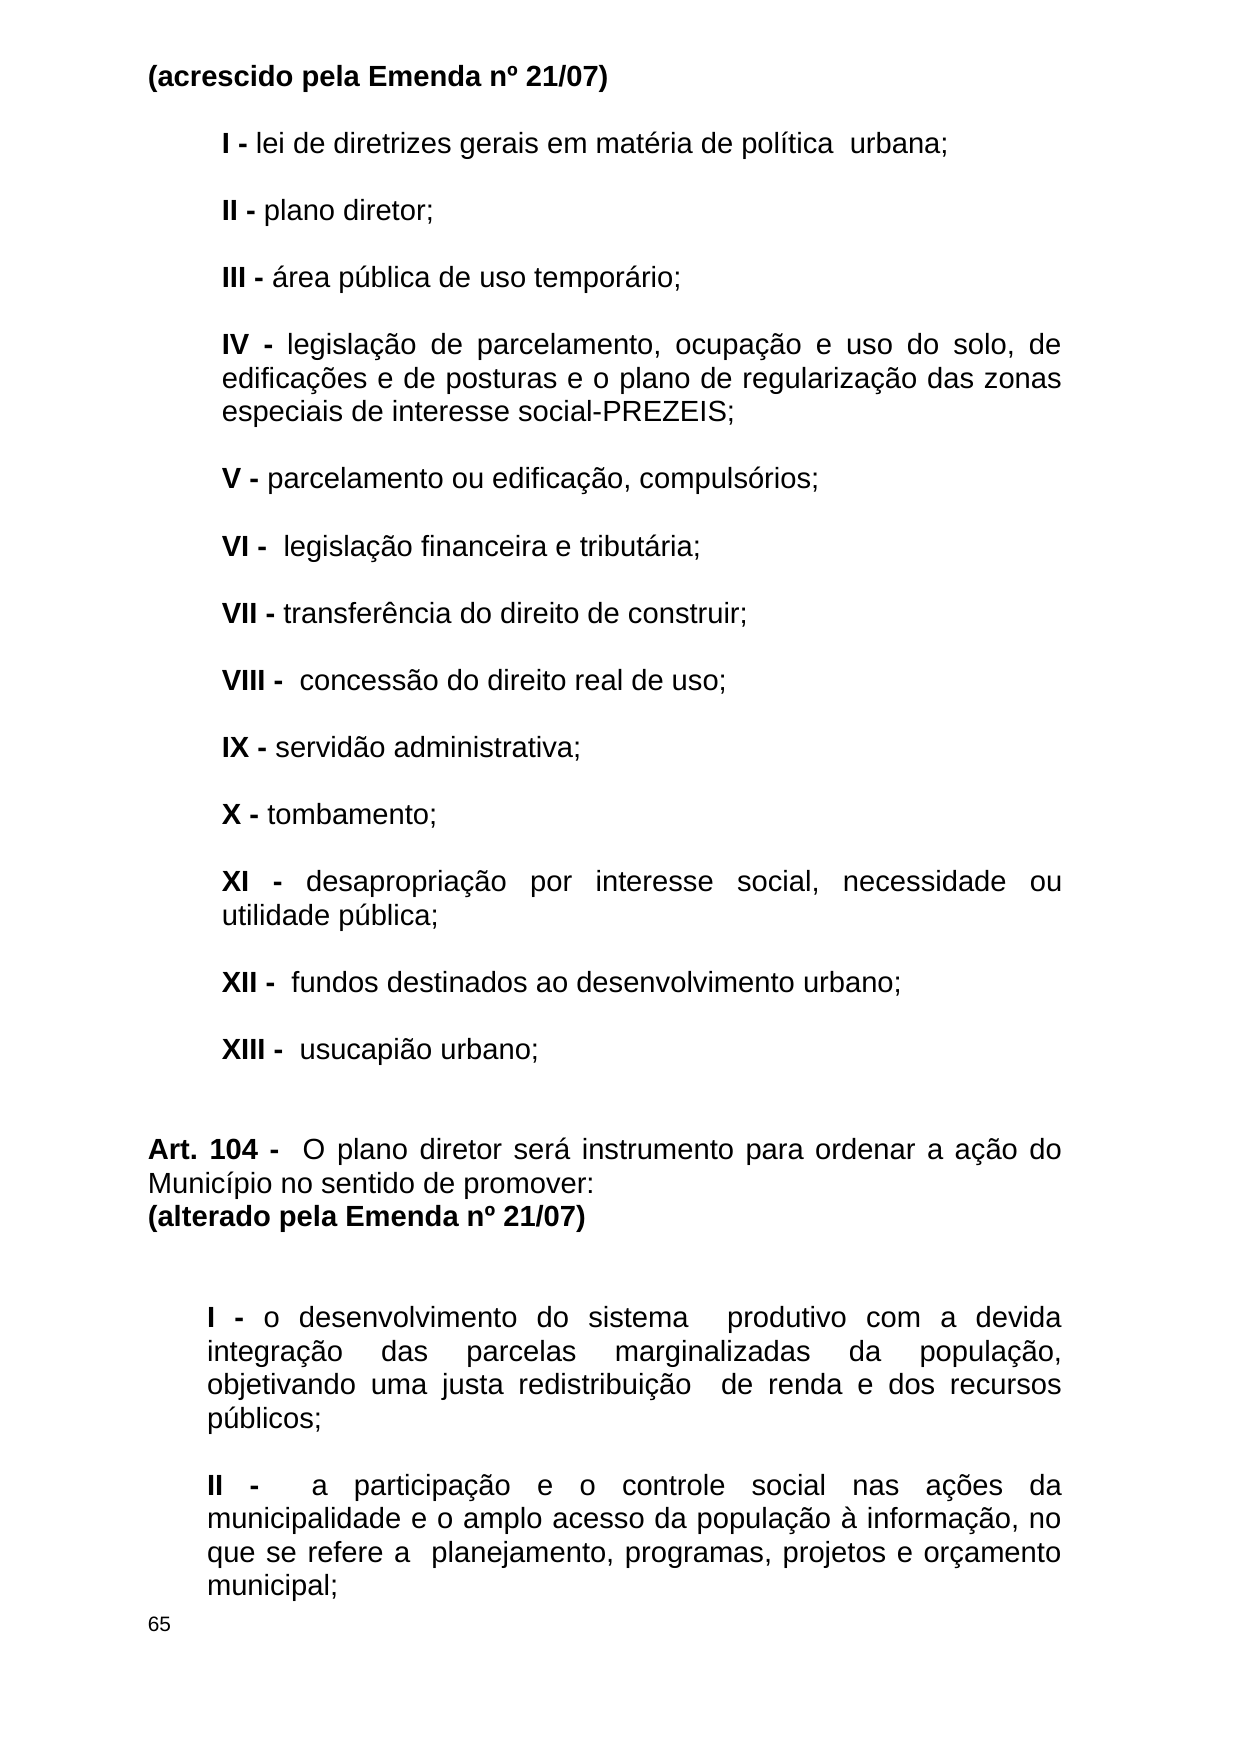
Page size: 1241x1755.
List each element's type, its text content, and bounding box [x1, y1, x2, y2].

text VII - transferência do direito de construir; [222, 596, 1063, 629]
text IX - servidão administrativa; [222, 730, 1063, 763]
text Art. 104 - O plano diretor será instrumento para ordenar a ação do Município no sentido de promover: [148, 1132, 1063, 1199]
text XIII - usucapião urbano; [222, 1032, 1063, 1065]
text II - plano diretor; [148, 193, 1063, 227]
text I - lei de diretrizes gerais em matéria de política urbana; [148, 126, 1063, 160]
text (alterado pela Emenda nº 21/07) [148, 1199, 1063, 1233]
text X - tombamento; [222, 797, 1063, 831]
text III - área pública de uso temporário; [148, 260, 1063, 294]
text II - a participação e o controle social nas ações da municipalidade e o amplo acesso da população à informação, no que se refere a planejamento, programas, projetos e orçamento municipal; [207, 1468, 1063, 1602]
text VIII - concessão do direito real de uso; [222, 663, 1063, 696]
text XI - desapropriação por interesse social, necessidade ou utilidade pública; [222, 864, 1063, 931]
text I - o desenvolvimento do sistema produtivo com a devida integração das parcelas marginalizadas da população, objetivando uma justa redistribuição de renda e dos recursos públicos; [207, 1300, 1063, 1434]
text (acrescido pela Emenda nº 21/07) [148, 59, 1063, 93]
text IV ­- legislação de parcelamento, ocupação e uso do solo, de edificações e de posturas e o plano de regularização das zonas especiais de interesse social-PREZEIS; [222, 327, 1063, 428]
text V - parcelamento ou edificação, compulsórios; [222, 462, 1063, 495]
text XII - fundos destinados ao desenvolvimento urbano; [222, 965, 1063, 998]
text VI - legislação financeira e tributária; [222, 529, 1063, 562]
